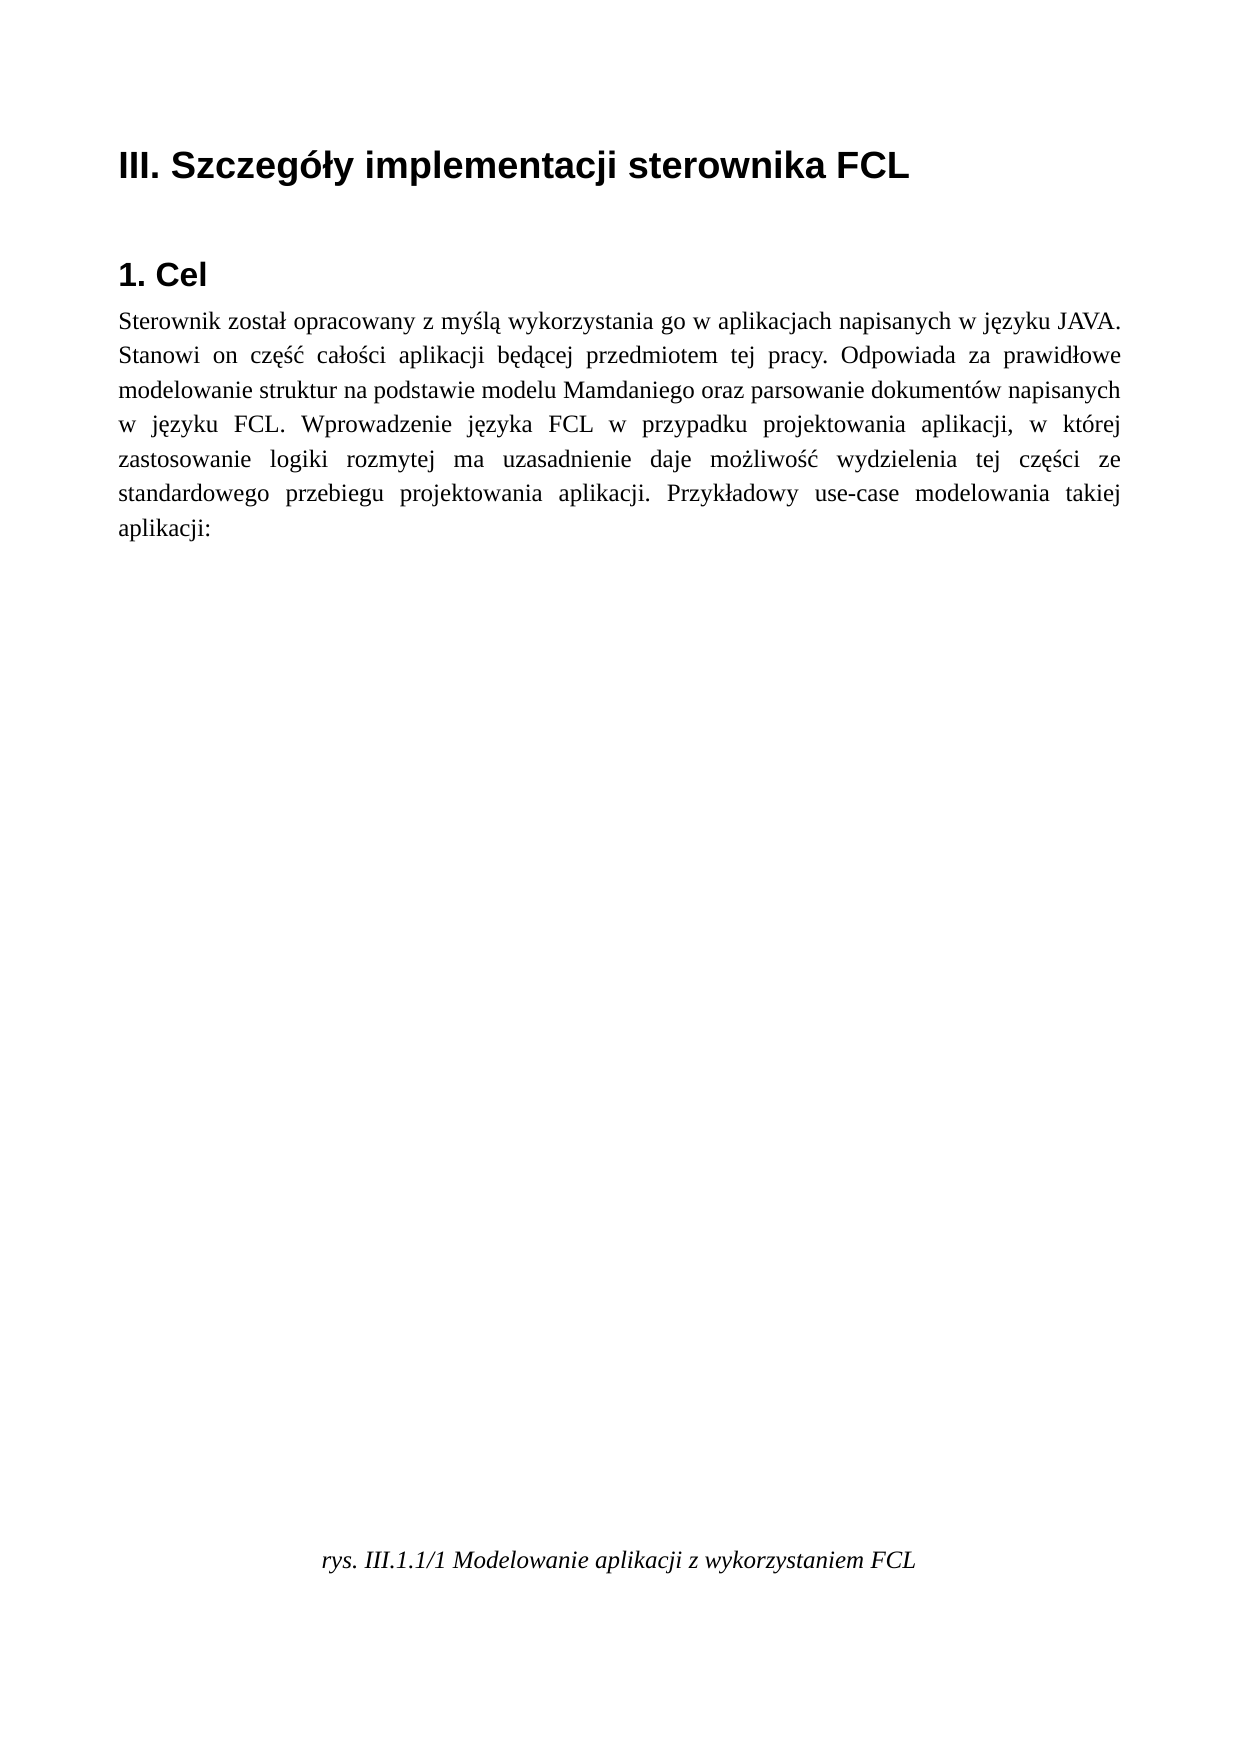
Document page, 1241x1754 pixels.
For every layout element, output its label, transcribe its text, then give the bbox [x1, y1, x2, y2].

text rys. III.1.1/1 Modelowanie aplikacji z wykorzystaniem FCL [118, 602, 1122, 1574]
text Sterownik został opracowany z myślą wykorzystania go w aplikacjach napisanych w języku JAVA. Stanowi on część całości aplikacji będącej przedmiotem tej pracy. Odpowiada za prawidłowe modelowanie struktur na podstawie modelu Mamdaniego oraz parsowanie dokumentów napisanych w języku FCL. Wprowadzenie języka FCL w przypadku projektowania aplikacji, w której zastosowanie logiki rozmytej ma uzasadnienie daje możliwość wydzielenia tej części ze standardowego przebiegu projektowania aplikacji. Przykładowy use-case modelowania takiej aplikacji: [118, 306, 1122, 541]
subtitle III. Szczegóły implementacji sterownika FCL [118, 143, 1122, 187]
subtitle 1. Cel [118, 254, 1122, 293]
